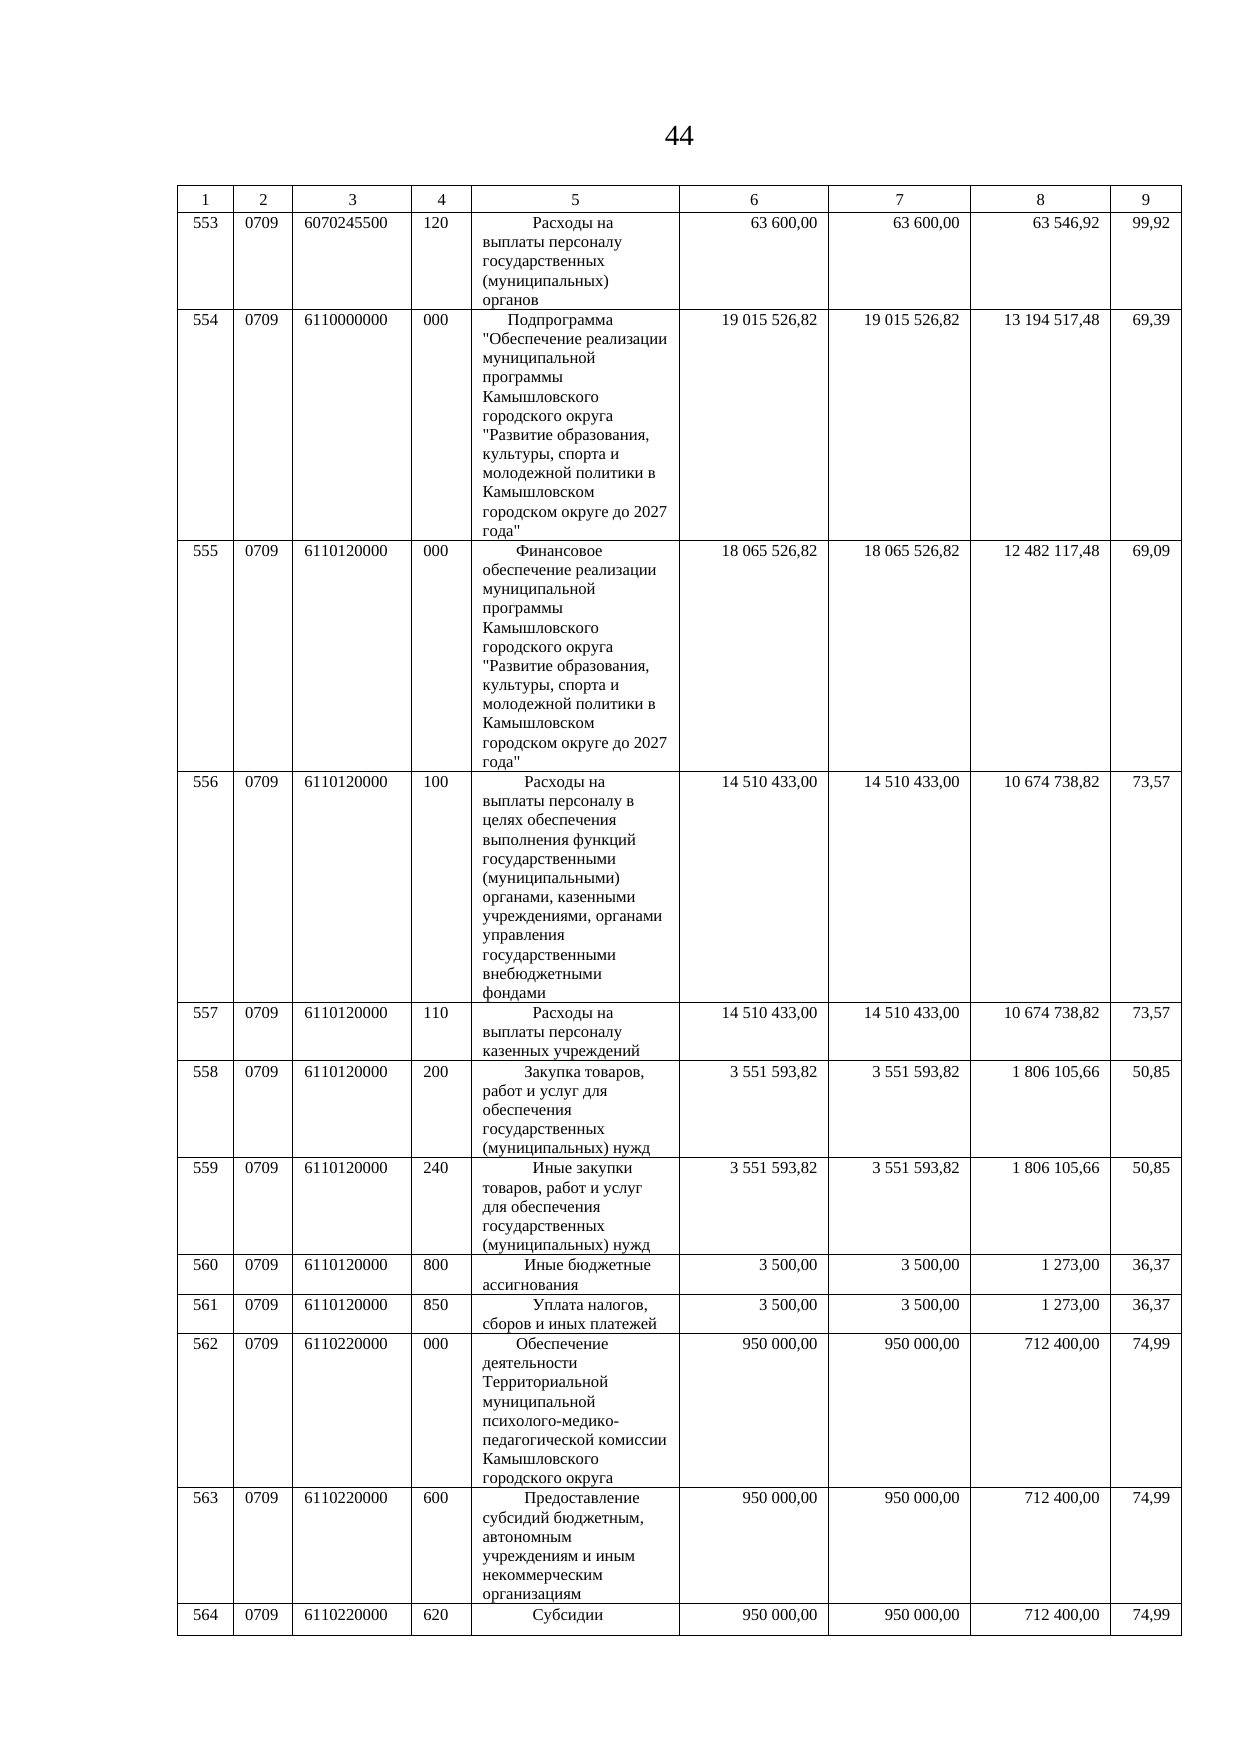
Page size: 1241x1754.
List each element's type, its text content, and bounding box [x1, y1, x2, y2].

table_cell 36,37 [1111, 1255, 1181, 1293]
table_cell 73,57 [1111, 772, 1181, 1002]
table_cell 6110120000 [293, 1061, 411, 1157]
table_cell 110 [412, 1003, 471, 1060]
table_cell 3 551 593,82 [829, 1061, 970, 1157]
table_cell 14 510 433,00 [829, 1003, 970, 1060]
table_cell 6110220000 [293, 1604, 411, 1634]
table_cell 0709 [234, 1295, 292, 1333]
table_cell 99,92 [1111, 213, 1181, 309]
table_cell 3 500,00 [680, 1295, 828, 1333]
table_cell 6110120000 [293, 1295, 411, 1333]
table_cell 6110220000 [293, 1488, 411, 1603]
table_cell 0709 [234, 1003, 292, 1060]
table_cell 6070245500 [293, 213, 411, 309]
table_cell 553 [178, 213, 233, 309]
table_cell 14 510 433,00 [829, 772, 970, 1002]
table_cell 950 000,00 [829, 1488, 970, 1603]
table_cell 0709 [234, 213, 292, 309]
table_header 9 [1111, 186, 1181, 212]
table_cell 1 806 105,66 [971, 1158, 1110, 1254]
table_cell 100 [412, 772, 471, 1002]
table_cell 561 [178, 1295, 233, 1333]
table_cell 19 015 526,82 [680, 310, 828, 540]
table_cell 10 674 738,82 [971, 1003, 1110, 1060]
table_cell 10 674 738,82 [971, 772, 1110, 1002]
table_cell 712 400,00 [971, 1488, 1110, 1603]
table_header 5 [472, 186, 679, 212]
table_cell 563 [178, 1488, 233, 1603]
table_cell 6110120000 [293, 772, 411, 1002]
table_header 7 [829, 186, 970, 212]
table_header 1 [178, 186, 233, 212]
table_cell 13 194 517,48 [971, 310, 1110, 540]
table_cell 6110120000 [293, 1003, 411, 1060]
table_cell 63 600,00 [829, 213, 970, 309]
table_cell 0709 [234, 772, 292, 1002]
table_cell 63 600,00 [680, 213, 828, 309]
table_cell 69,09 [1111, 541, 1181, 771]
table_cell 1 273,00 [971, 1255, 1110, 1293]
table_cell 950 000,00 [829, 1334, 970, 1487]
table_cell 3 551 593,82 [829, 1158, 970, 1254]
table_cell 6110120000 [293, 541, 411, 771]
table_cell 712 400,00 [971, 1604, 1110, 1634]
table_cell 120 [412, 213, 471, 309]
table_cell 0709 [234, 1158, 292, 1254]
table_cell Расходы на выплаты персоналу государственных (муниципальных) органов [472, 213, 679, 309]
table_cell 000 [412, 310, 471, 540]
table_cell 712 400,00 [971, 1334, 1110, 1487]
table_cell 6110000000 [293, 310, 411, 540]
table_cell 74,99 [1111, 1604, 1181, 1634]
table_cell 0709 [234, 1488, 292, 1603]
table_cell Финансовое обеспечение реализации муниципальной программы Камышловского городского округа "Развитие образования, культуры, спорта и молодежной политики в Камышловском городском округе до 2027 года" [472, 541, 679, 771]
table_cell 6110120000 [293, 1158, 411, 1254]
table_cell Уплата налогов, сборов и иных платежей [472, 1295, 679, 1333]
table_cell 558 [178, 1061, 233, 1157]
table_cell Иные бюджетные ассигнования [472, 1255, 679, 1293]
table_cell 240 [412, 1158, 471, 1254]
table_cell 3 551 593,82 [680, 1061, 828, 1157]
table_cell 18 065 526,82 [829, 541, 970, 771]
table_cell 0709 [234, 541, 292, 771]
table_cell 18 065 526,82 [680, 541, 828, 771]
table_header 8 [971, 186, 1110, 212]
table_cell 0709 [234, 1061, 292, 1157]
table_cell 3 500,00 [680, 1255, 828, 1293]
table_cell 3 500,00 [829, 1255, 970, 1293]
table_cell 14 510 433,00 [680, 772, 828, 1002]
table_cell Иные закупки товаров, работ и услуг для обеспечения государственных (муниципальных) нужд [472, 1158, 679, 1254]
table_cell 950 000,00 [829, 1604, 970, 1634]
table_header 6 [680, 186, 828, 212]
table_cell Предоставление субсидий бюджетным, автономным учреждениям и иным некоммерческим организациям [472, 1488, 679, 1603]
table_cell 564 [178, 1604, 233, 1634]
table_cell 6110120000 [293, 1255, 411, 1293]
table_cell 555 [178, 541, 233, 771]
table_cell 12 482 117,48 [971, 541, 1110, 771]
table_cell Закупка товаров, работ и услуг для обеспечения государственных (муниципальных) нужд [472, 1061, 679, 1157]
table_cell 557 [178, 1003, 233, 1060]
table_cell 600 [412, 1488, 471, 1603]
table_cell 1 806 105,66 [971, 1061, 1110, 1157]
table_cell 0709 [234, 1255, 292, 1293]
table_cell 19 015 526,82 [829, 310, 970, 540]
table_cell 0709 [234, 310, 292, 540]
table_cell 554 [178, 310, 233, 540]
table_cell 6110220000 [293, 1334, 411, 1487]
table_cell Обеспечение деятельности Территориальной муниципальной психолого-медико-педагогической комиссии Камышловского городского округа [472, 1334, 679, 1487]
table_cell 000 [412, 1334, 471, 1487]
table_cell 50,85 [1111, 1061, 1181, 1157]
table_cell 562 [178, 1334, 233, 1487]
table_cell Подпрограмма "Обеспечение реализации муниципальной программы Камышловского городского округа "Развитие образования, культуры, спорта и молодежной политики в Камышловском городском округе до 2027 года" [472, 310, 679, 540]
table_cell 620 [412, 1604, 471, 1634]
table_cell 3 551 593,82 [680, 1158, 828, 1254]
table_cell 74,99 [1111, 1488, 1181, 1603]
table_cell 000 [412, 541, 471, 771]
table_cell 74,99 [1111, 1334, 1181, 1487]
table_cell 556 [178, 772, 233, 1002]
table_cell 73,57 [1111, 1003, 1181, 1060]
table_cell 1 273,00 [971, 1295, 1110, 1333]
table_cell 0709 [234, 1604, 292, 1634]
table_cell 36,37 [1111, 1295, 1181, 1333]
table_cell 200 [412, 1061, 471, 1157]
table_cell 0709 [234, 1334, 292, 1487]
table_cell 14 510 433,00 [680, 1003, 828, 1060]
table_header 4 [412, 186, 471, 212]
table_cell 560 [178, 1255, 233, 1293]
table_cell Расходы на выплаты персоналу в целях обеспечения выполнения функций государственными (муниципальными) органами, казенными учреждениями, органами управления государственными внебюджетными фондами [472, 772, 679, 1002]
table_cell 559 [178, 1158, 233, 1254]
table_cell 850 [412, 1295, 471, 1333]
table_cell 800 [412, 1255, 471, 1293]
table_cell 50,85 [1111, 1158, 1181, 1254]
table_cell 950 000,00 [680, 1604, 828, 1634]
table_cell Расходы на выплаты персоналу казенных учреждений [472, 1003, 679, 1060]
table_header 3 [293, 186, 411, 212]
table_cell 63 546,92 [971, 213, 1110, 309]
table_cell 69,39 [1111, 310, 1181, 540]
table_cell 950 000,00 [680, 1488, 828, 1603]
table_cell Субсидии [472, 1604, 679, 1634]
table_cell 950 000,00 [680, 1334, 828, 1487]
table_header 2 [234, 186, 292, 212]
table_cell 3 500,00 [829, 1295, 970, 1333]
